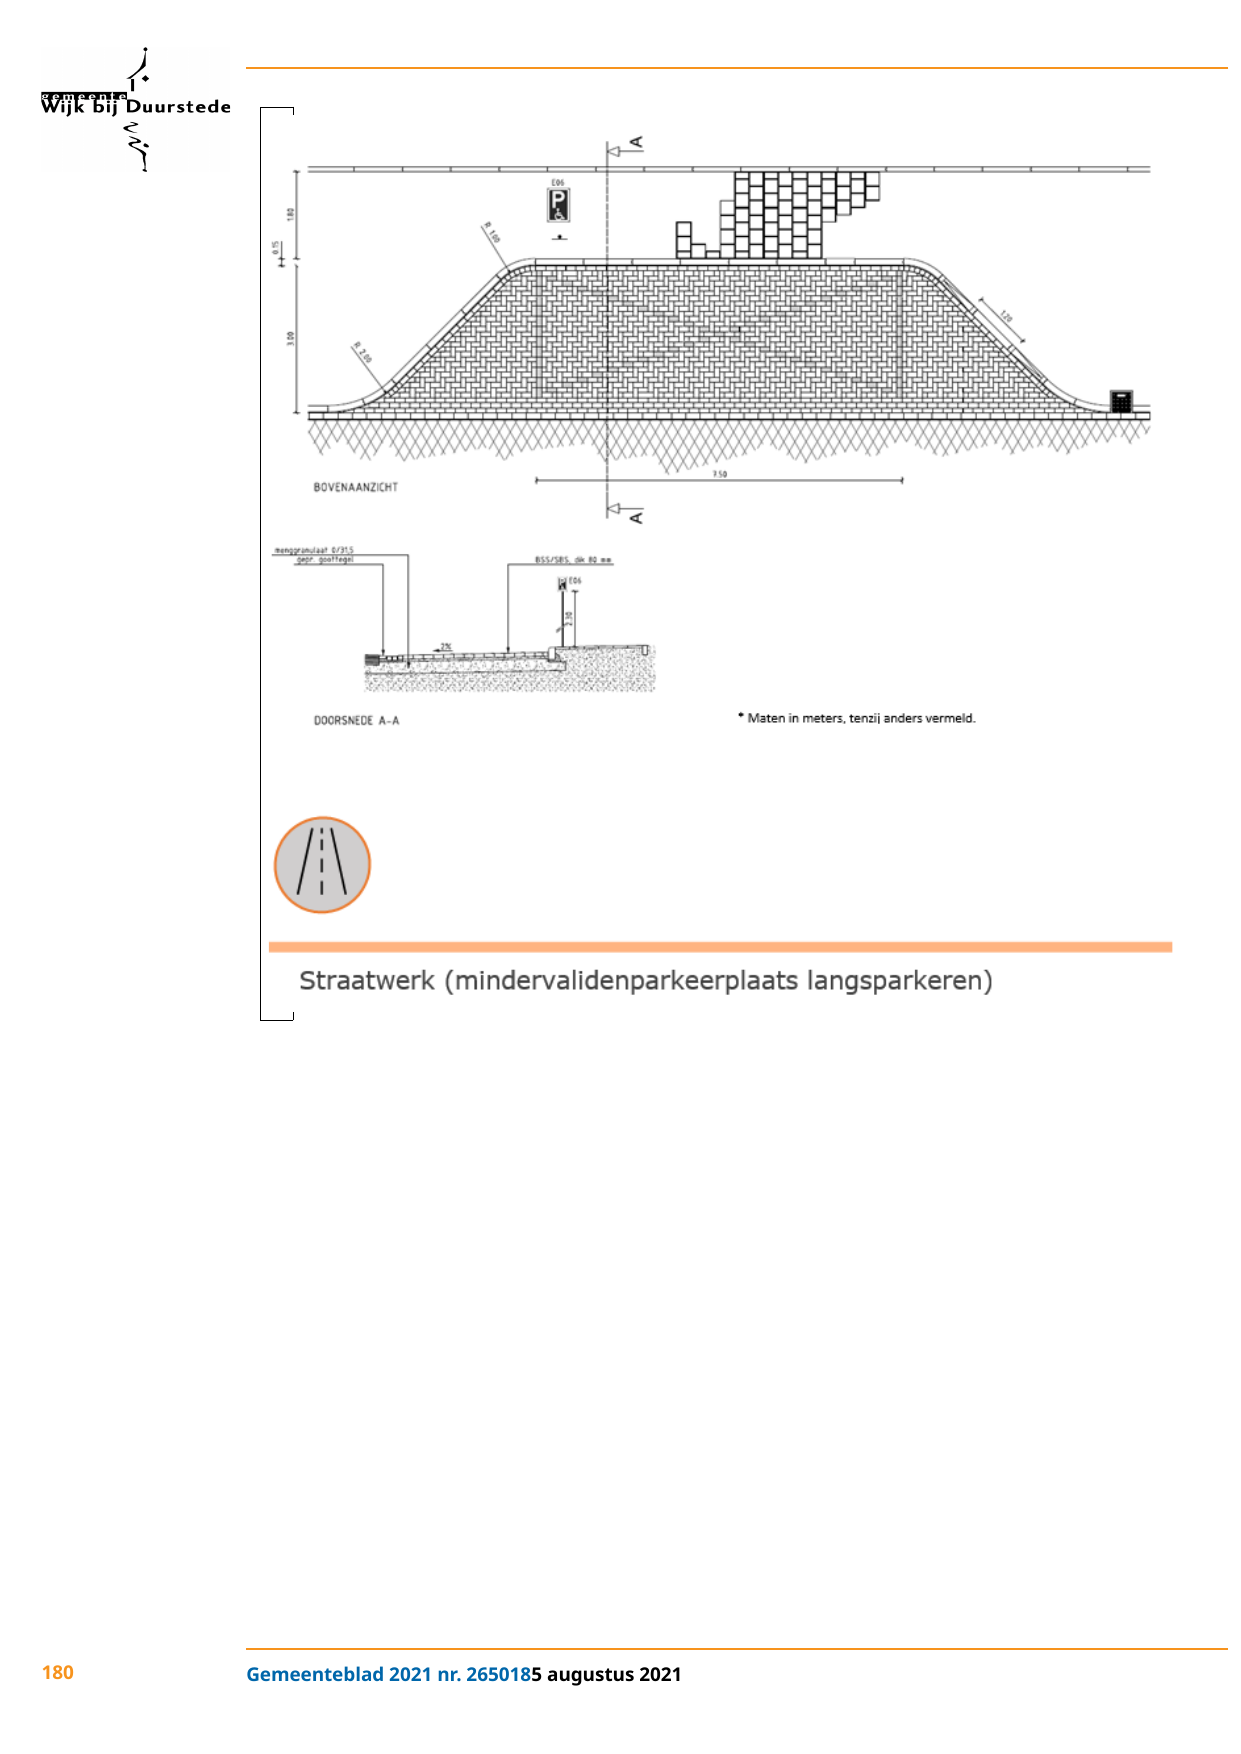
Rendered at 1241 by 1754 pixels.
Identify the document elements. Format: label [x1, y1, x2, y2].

picture [41, 47, 231, 172]
picture [268, 115, 1173, 1012]
